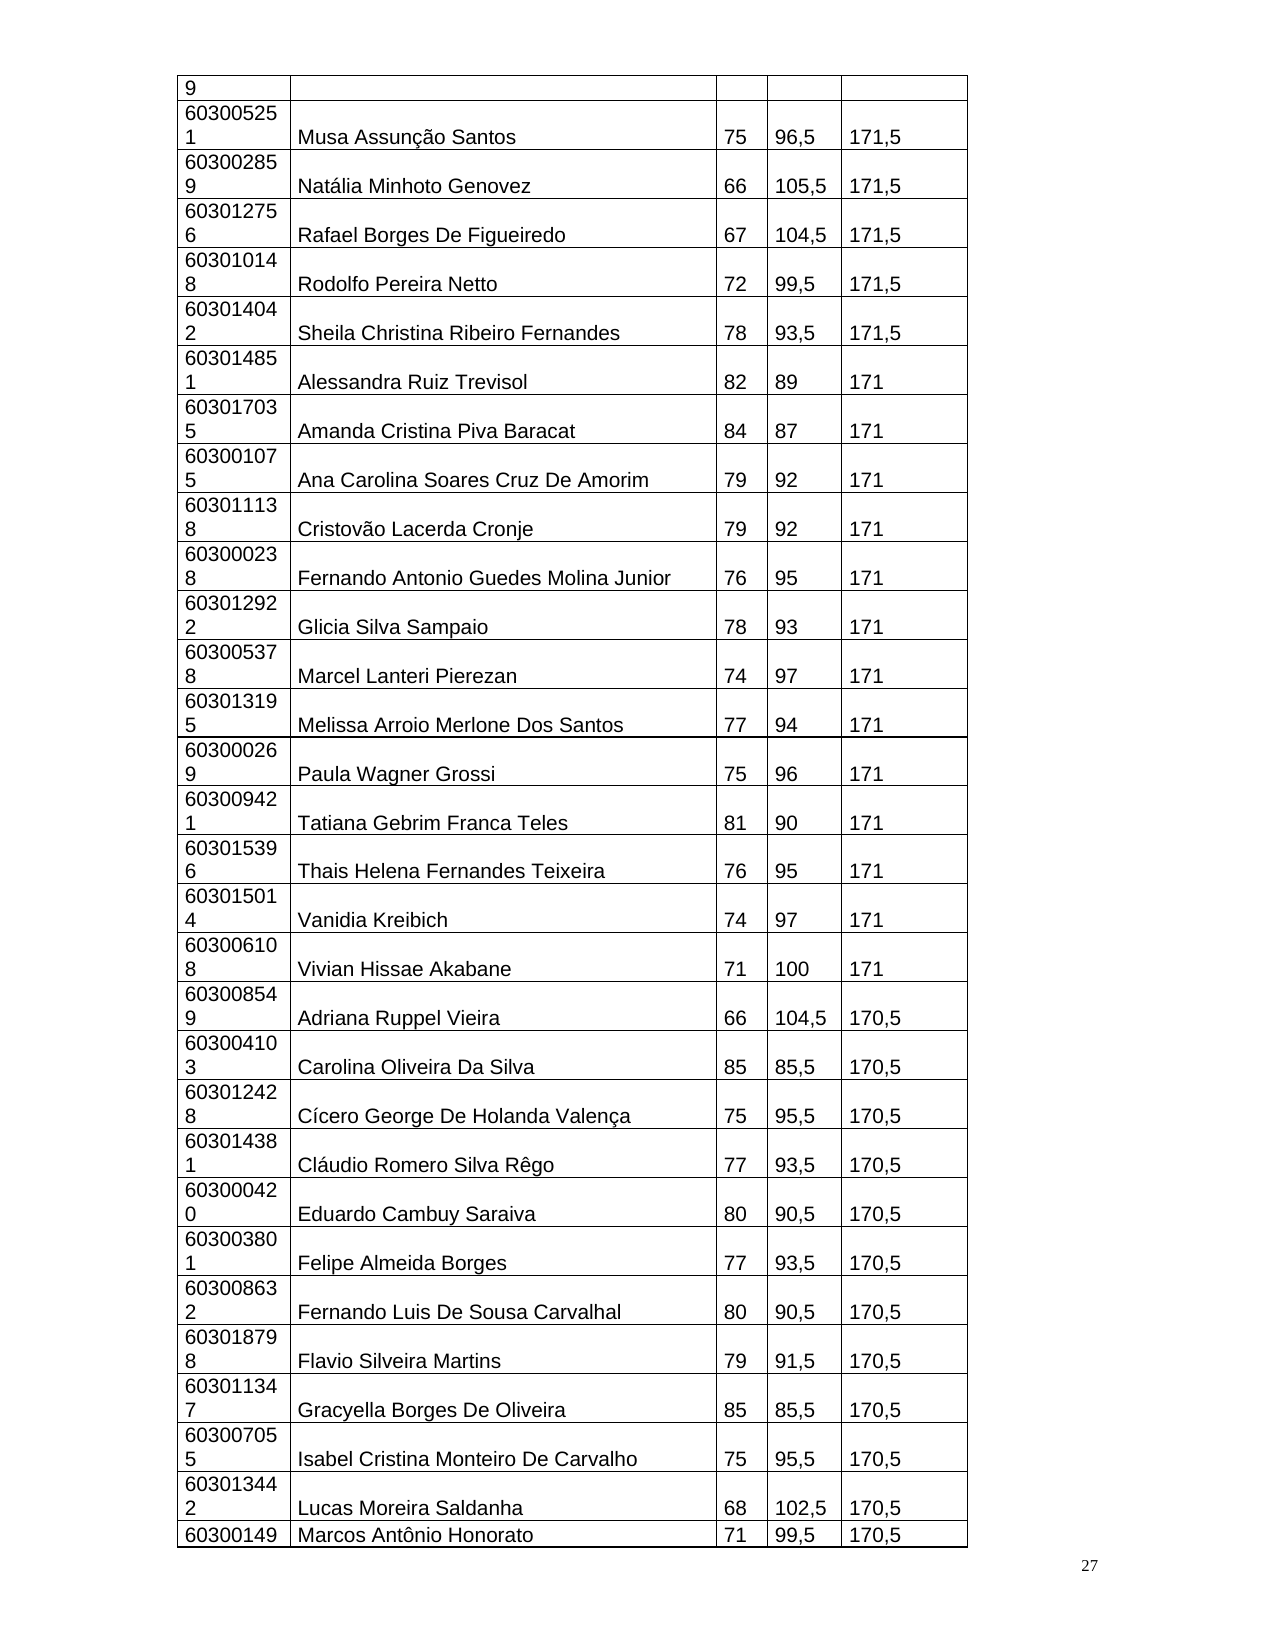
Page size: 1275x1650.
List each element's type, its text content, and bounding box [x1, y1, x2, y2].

table_cell Melissa Arroio Merlone Dos Santos [291, 689, 716, 736]
table_cell 97 [768, 640, 841, 687]
table_cell Cícero George De Holanda Valença [291, 1080, 716, 1128]
table_cell 85 [717, 1374, 767, 1422]
table_cell [842, 76, 967, 100]
table_cell Cláudio Romero Silva Rêgo [291, 1129, 716, 1177]
table_cell 97 [768, 884, 841, 932]
table_cell 66 [717, 982, 767, 1030]
table_cell 603011138 [178, 493, 290, 541]
table_cell 94 [768, 689, 841, 736]
table_cell [768, 76, 841, 100]
table_cell 82 [717, 346, 767, 394]
table_cell 603008549 [178, 982, 290, 1030]
table_cell 68 [717, 1472, 767, 1520]
table_cell 603005378 [178, 640, 290, 687]
table_cell 99,5 [768, 1521, 841, 1546]
table_cell 90 [768, 786, 841, 834]
table_cell 171 [842, 346, 967, 394]
table_cell Ana Carolina Soares Cruz De Amorim [291, 444, 716, 492]
table_cell 603010148 [178, 248, 290, 296]
table_cell 170,5 [842, 1031, 967, 1079]
table_cell Rodolfo Pereira Netto [291, 248, 716, 296]
table_cell 603014851 [178, 346, 290, 394]
table_cell Isabel Cristina Monteiro De Carvalho [291, 1423, 716, 1471]
table_cell 90,5 [768, 1276, 841, 1324]
table_cell 60300149 [178, 1521, 290, 1546]
table_cell 603013195 [178, 689, 290, 736]
table_cell 170,5 [842, 1472, 967, 1520]
table_cell 603017035 [178, 395, 290, 443]
table_cell 100 [768, 933, 841, 981]
table_cell 171 [842, 786, 967, 834]
table_cell 78 [717, 591, 767, 638]
table_cell 170,5 [842, 1325, 967, 1373]
table_cell Vanidia Kreibich [291, 884, 716, 932]
table_cell 170,5 [842, 1276, 967, 1324]
table_cell 93 [768, 591, 841, 638]
table_cell Amanda Cristina Piva Baracat [291, 395, 716, 443]
table_cell Gracyella Borges De Oliveira [291, 1374, 716, 1422]
table_cell 171 [842, 591, 967, 638]
table_cell 171 [842, 542, 967, 589]
table_cell 96,5 [768, 101, 841, 149]
table_cell Fernando Luis De Sousa Carvalhal [291, 1276, 716, 1324]
table_cell 75 [717, 738, 767, 785]
table_cell 80 [717, 1178, 767, 1226]
table_cell Flavio Silveira Martins [291, 1325, 716, 1373]
table_cell 91,5 [768, 1325, 841, 1373]
table_cell 603015014 [178, 884, 290, 932]
table_cell [717, 76, 767, 100]
table_cell 170,5 [842, 1227, 967, 1275]
table_cell 77 [717, 1227, 767, 1275]
table_cell Eduardo Cambuy Saraiva [291, 1178, 716, 1226]
table_cell 170,5 [842, 1423, 967, 1471]
table_cell 171 [842, 738, 967, 785]
table_cell 170,5 [842, 1080, 967, 1128]
table_cell 603011347 [178, 1374, 290, 1422]
table_cell 102,5 [768, 1472, 841, 1520]
table_cell 603001075 [178, 444, 290, 492]
table_cell 9 [178, 76, 290, 100]
table_cell 93,5 [768, 297, 841, 345]
table_cell 66 [717, 150, 767, 198]
table_cell 95,5 [768, 1423, 841, 1471]
table_cell 95 [768, 542, 841, 589]
table_cell 74 [717, 640, 767, 687]
table_cell 170,5 [842, 1129, 967, 1177]
table_cell 87 [768, 395, 841, 443]
table_cell 67 [717, 199, 767, 247]
table_cell 79 [717, 1325, 767, 1373]
table_cell 603000269 [178, 738, 290, 785]
table_cell [291, 76, 716, 100]
table_cell Carolina Oliveira Da Silva [291, 1031, 716, 1079]
table_cell 75 [717, 101, 767, 149]
table_cell 76 [717, 835, 767, 883]
table_cell 85,5 [768, 1031, 841, 1079]
table_cell 170,5 [842, 1178, 967, 1226]
table_cell 95,5 [768, 1080, 841, 1128]
table_cell 80 [717, 1276, 767, 1324]
table_cell 171 [842, 493, 967, 541]
table_cell 171 [842, 444, 967, 492]
table_cell 77 [717, 689, 767, 736]
table_cell 171,5 [842, 199, 967, 247]
table_cell 72 [717, 248, 767, 296]
table_cell Glicia Silva Sampaio [291, 591, 716, 638]
table_cell 603003801 [178, 1227, 290, 1275]
table_cell Lucas Moreira Saldanha [291, 1472, 716, 1520]
table_cell Paula Wagner Grossi [291, 738, 716, 785]
table_cell 76 [717, 542, 767, 589]
table_cell 85,5 [768, 1374, 841, 1422]
table_cell Felipe Almeida Borges [291, 1227, 716, 1275]
table_cell Vivian Hissae Akabane [291, 933, 716, 981]
table_cell 77 [717, 1129, 767, 1177]
table_cell 84 [717, 395, 767, 443]
table_cell 93,5 [768, 1129, 841, 1177]
table_cell Musa Assunção Santos [291, 101, 716, 149]
table_cell 90,5 [768, 1178, 841, 1226]
table_cell 85 [717, 1031, 767, 1079]
table_cell 171,5 [842, 101, 967, 149]
table_cell 75 [717, 1080, 767, 1128]
table_cell 603007055 [178, 1423, 290, 1471]
table_cell Fernando Antonio Guedes Molina Junior [291, 542, 716, 589]
table_cell 171 [842, 835, 967, 883]
table_cell Thais Helena Fernandes Teixeira [291, 835, 716, 883]
table_cell 171 [842, 933, 967, 981]
table_cell 81 [717, 786, 767, 834]
table_cell 170,5 [842, 1374, 967, 1422]
table_cell 71 [717, 1521, 767, 1546]
table_cell Alessandra Ruiz Trevisol [291, 346, 716, 394]
table_cell Rafael Borges De Figueiredo [291, 199, 716, 247]
table_cell 170,5 [842, 982, 967, 1030]
table_cell 105,5 [768, 150, 841, 198]
table_cell 171 [842, 640, 967, 687]
table_cell 603002859 [178, 150, 290, 198]
table_cell 89 [768, 346, 841, 394]
table_cell 171 [842, 689, 967, 736]
table_cell Tatiana Gebrim Franca Teles [291, 786, 716, 834]
table_cell 171 [842, 395, 967, 443]
table_cell 603006108 [178, 933, 290, 981]
table_cell 95 [768, 835, 841, 883]
table_cell 96 [768, 738, 841, 785]
table_cell 71 [717, 933, 767, 981]
table_cell 603004103 [178, 1031, 290, 1079]
table_cell 603000238 [178, 542, 290, 589]
table_cell Marcel Lanteri Pierezan [291, 640, 716, 687]
table_cell 104,5 [768, 199, 841, 247]
table_cell 603012428 [178, 1080, 290, 1128]
table_cell 171,5 [842, 248, 967, 296]
table_cell 603008632 [178, 1276, 290, 1324]
table_cell 603005251 [178, 101, 290, 149]
table_cell 79 [717, 444, 767, 492]
table_cell 603018798 [178, 1325, 290, 1373]
table_cell 92 [768, 493, 841, 541]
table_cell Adriana Ruppel Vieira [291, 982, 716, 1030]
table_cell 603009421 [178, 786, 290, 834]
table_cell 75 [717, 1423, 767, 1471]
table_cell Natália Minhoto Genovez [291, 150, 716, 198]
table_cell 104,5 [768, 982, 841, 1030]
table_cell 171,5 [842, 150, 967, 198]
table_cell 74 [717, 884, 767, 932]
table_cell 78 [717, 297, 767, 345]
table_cell 171 [842, 884, 967, 932]
table_cell 603015396 [178, 835, 290, 883]
table_cell 603012922 [178, 591, 290, 638]
table_cell 79 [717, 493, 767, 541]
table_cell 170,5 [842, 1521, 967, 1546]
table_cell 603012756 [178, 199, 290, 247]
table_cell 603014381 [178, 1129, 290, 1177]
table_cell Sheila Christina Ribeiro Fernandes [291, 297, 716, 345]
table_cell 93,5 [768, 1227, 841, 1275]
table_cell 603013442 [178, 1472, 290, 1520]
table_cell 99,5 [768, 248, 841, 296]
table_cell 92 [768, 444, 841, 492]
table_cell 171,5 [842, 297, 967, 345]
table_cell 603000420 [178, 1178, 290, 1226]
table_cell 603014042 [178, 297, 290, 345]
table_cell Marcos Antônio Honorato [291, 1521, 716, 1546]
table_cell Cristovão Lacerda Cronje [291, 493, 716, 541]
